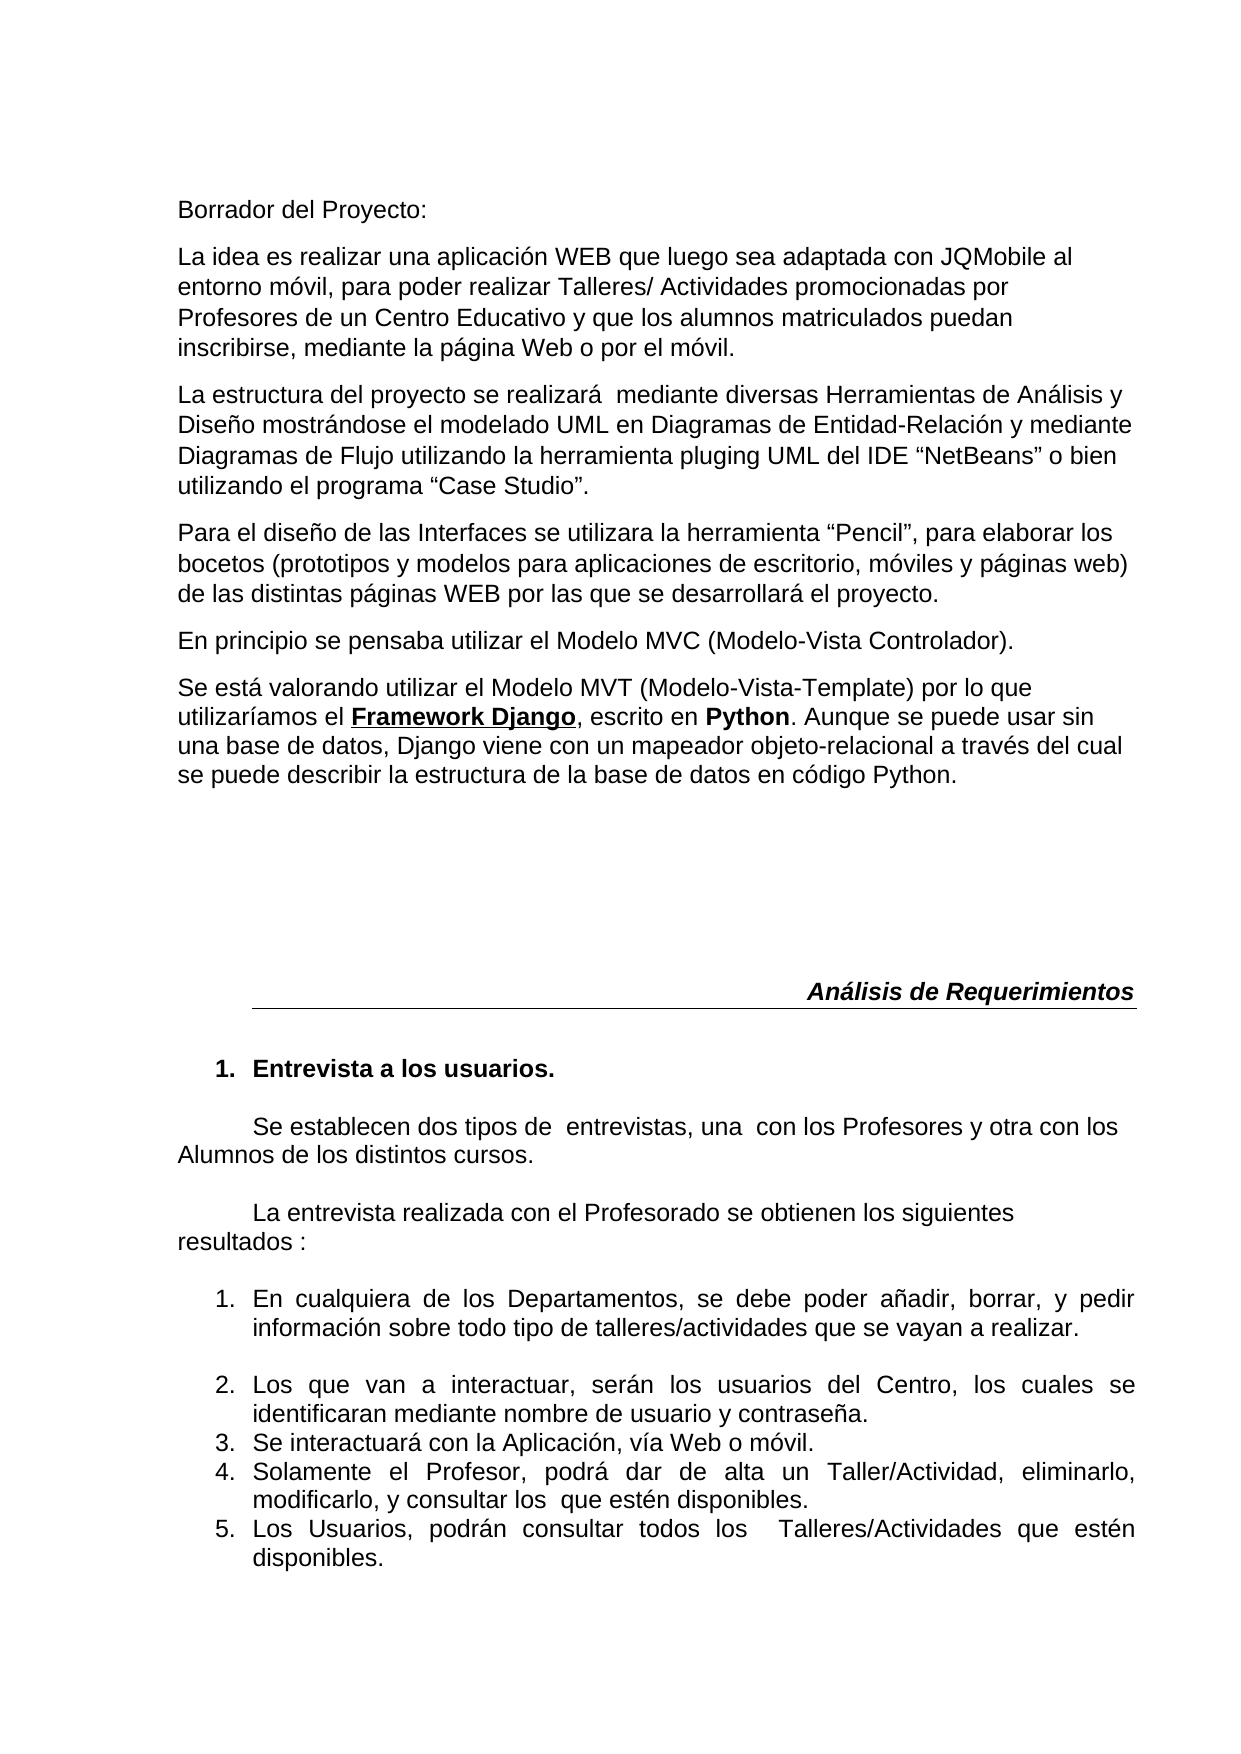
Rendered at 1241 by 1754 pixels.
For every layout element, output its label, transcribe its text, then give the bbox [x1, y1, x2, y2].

text Análisis de Requerimientos [252, 977, 1137, 1008]
list Los Usuarios, podrán consultar todos los Talleres/Actividades que estén disponibles. [215, 1514, 1137, 1572]
text La estructura del proyecto se realizará mediante diversas Herramientas de Análisis y Diseño mostrándose el modelado UML en Diagramas de Entidad-Relación y mediante Diagramas de Flujo utilizando la herramienta pluging UML del IDE “NetBeans” o bien utilizando el programa “Case Studio”. [177, 380, 1137, 500]
list Se interactuará con la Aplicación, vía Web o móvil. [215, 1428, 1137, 1457]
text En principio se pensaba utilizar el Modelo MVC (Modelo-Vista Controlador). [177, 626, 1137, 655]
text La entrevista realizada con el Profesorado se obtienen los siguientes resultados : [177, 1198, 1137, 1255]
list Solamente el Profesor, podrá dar de alta un Taller/Actividad, eliminarlo, modificarlo, y consultar los que estén disponibles. [215, 1457, 1137, 1514]
text Se establecen dos tipos de entrevistas, una con los Profesores y otra con los Alumnos de los distintos cursos. [177, 1112, 1137, 1169]
list Entrevista a los usuarios. [215, 1054, 1137, 1083]
text Borrador del Proyecto: [177, 195, 1137, 223]
text La idea es realizar una aplicación WEB que luego sea adaptada con JQMobile al entorno móvil, para poder realizar Talleres/ Actividades promocionadas por Profesores de un Centro Educativo y que los alumnos matriculados puedan inscribirse, mediante la página Web o por el móvil. [177, 242, 1137, 362]
list Los que van a interactuar, serán los usuarios del Centro, los cuales se identificaran mediante nombre de usuario y contraseña. [215, 1370, 1137, 1428]
text Para el diseño de las Interfaces se utilizara la herramienta “Pencil”, para elaborar los bocetos (prototipos y modelos para aplicaciones de escritorio, móviles y páginas web) de las distintas páginas WEB por las que se desarrollará el proyecto. [177, 518, 1137, 608]
text Se está valorando utilizar el Modelo MVT (Modelo-Vista-Template) por lo que utilizaríamos el Framework Django, escrito en Python. Aunque se puede usar sin una base de datos, Django viene con un mapeador objeto-relacional a través del cual se puede describir la estructura de la base de datos en código Python. [177, 673, 1137, 788]
list En cualquiera de los Departamentos, se debe poder añadir, borrar, y pedir información sobre todo tipo de talleres/actividades que se vayan a realizar. [215, 1284, 1137, 1342]
